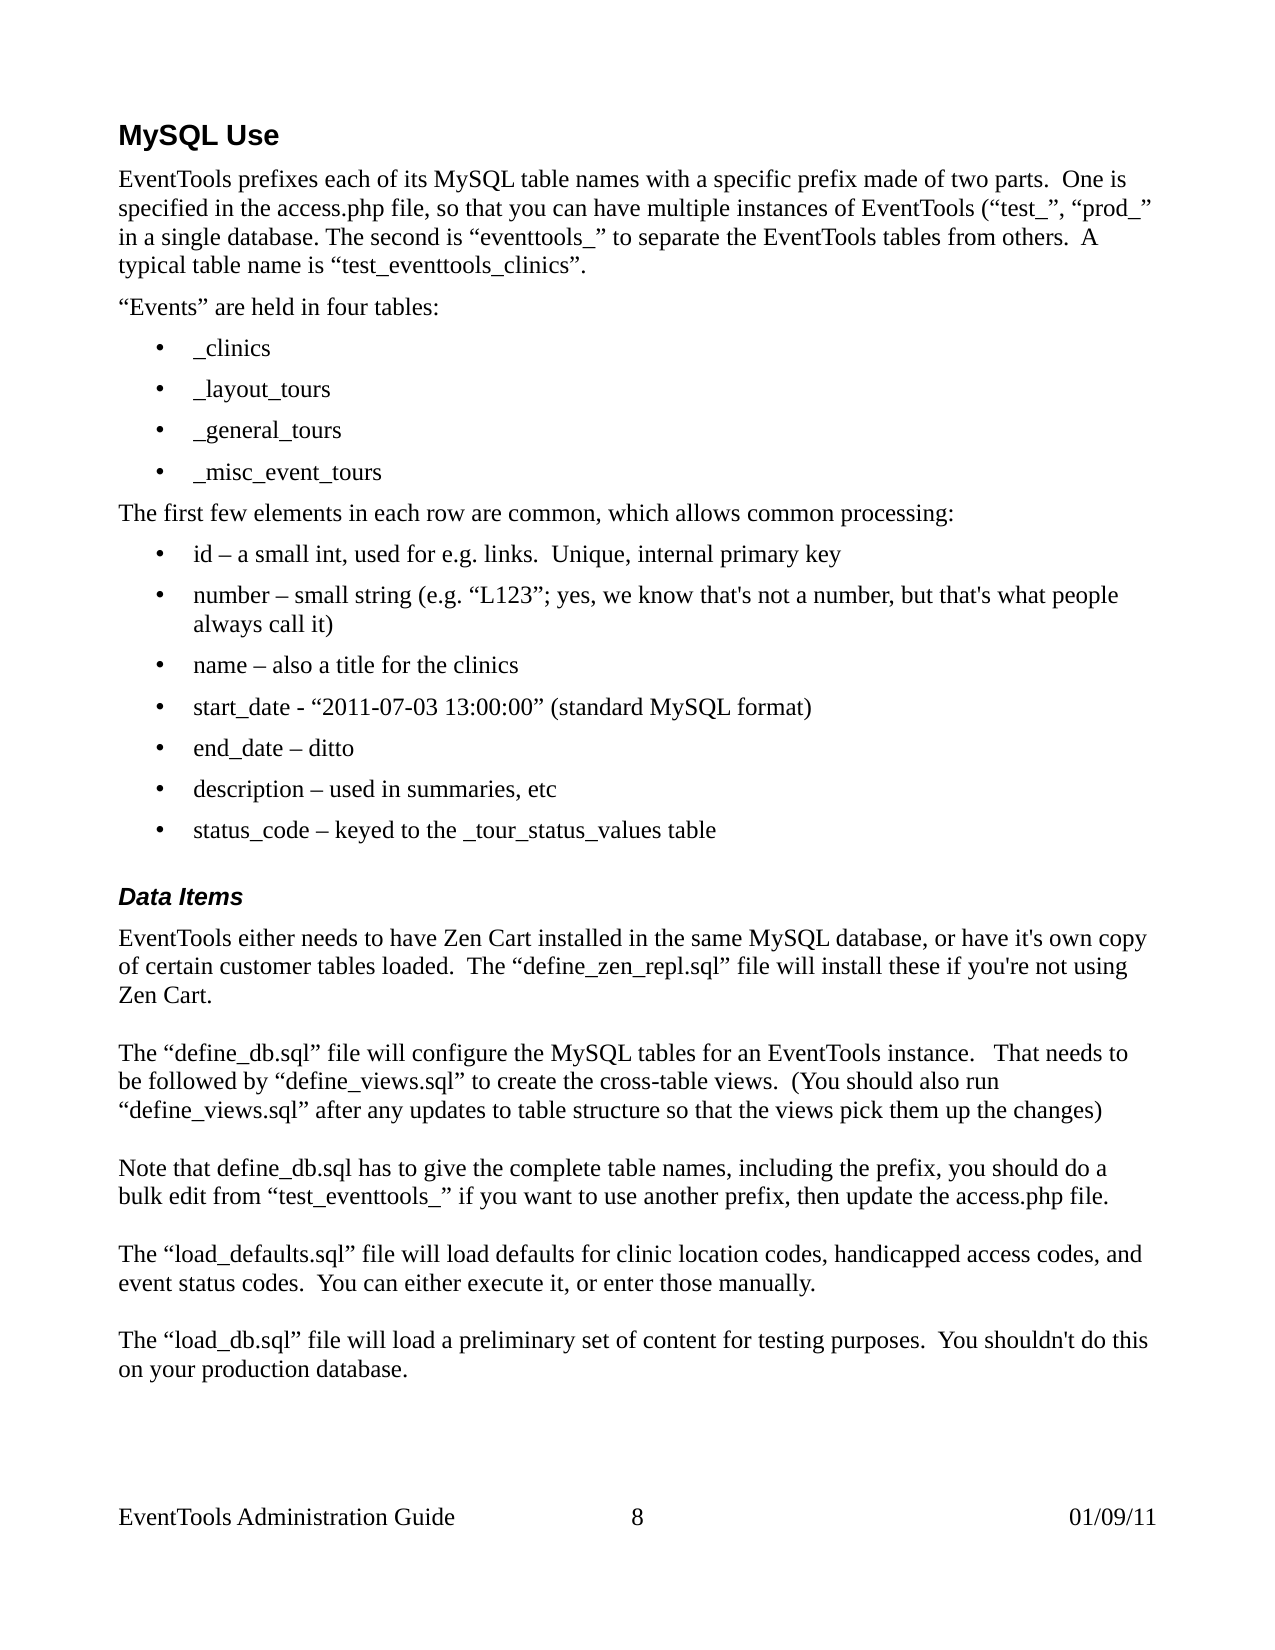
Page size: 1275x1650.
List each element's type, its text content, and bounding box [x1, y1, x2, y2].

list _layout_tours [156, 374, 1157, 403]
text EventTools prefixes each of its MySQL table names with a specific prefix made of two parts. One is specified in the access.php file, so that you can have multiple instances of EventTools (“test_”, “prod_” in a single database. The second is “eventtools_” to separate the EventTools tables from others. A typical table name is “test_eventtools_clinics”. [118, 164, 1157, 279]
list number – small string (e.g. “L123”; yes, we know that's not a number, but that's what people always call it) [156, 580, 1157, 638]
subtitle Data Items [118, 882, 1157, 910]
list end_date – ditto [156, 733, 1157, 762]
subtitle MySQL Use [118, 118, 1157, 152]
list name – also a title for the clinics [156, 650, 1157, 679]
text The “define_db.sql” file will configure the MySQL tables for an EventTools instance. That needs to be followed by “define_views.sql” to create the cross-table views. (You should also run “define_views.sql” after any updates to table structure so that the views pick them up the changes) [118, 1038, 1157, 1124]
text The first few elements in each row are common, which allows common processing: [118, 498, 1157, 527]
list id – a small int, used for e.g. links. Unique, internal primary key [156, 539, 1157, 568]
list _misc_event_tours [156, 457, 1157, 485]
list start_date - “2011-07-03 13:00:00” (standard MySQL format) [156, 692, 1157, 720]
text The “load_db.sql” file will load a preliminary set of content for testing purposes. You shouldn't do this on your production database. [118, 1325, 1157, 1383]
text The “load_defaults.sql” file will load defaults for clinic location codes, handicapped access codes, and event status codes. You can either execute it, or enter those manually. [118, 1239, 1157, 1296]
list status_code – keyed to the _tour_status_values table [156, 815, 1157, 844]
list description – used in summaries, etc [156, 774, 1157, 803]
list _general_tours [156, 415, 1157, 444]
text EventTools either needs to have Zen Cart installed in the same MySQL database, or have it's own copy of certain customer tables loaded. The “define_zen_repl.sql” file will install these if you're not using Zen Cart. [118, 923, 1157, 1009]
text Note that define_db.sql has to give the complete table names, including the prefix, you should do a bulk edit from “test_eventtools_” if you want to use another prefix, then update the access.php file. [118, 1153, 1157, 1210]
list _clinics [156, 333, 1157, 362]
text “Events” are held in four tables: [118, 292, 1157, 320]
